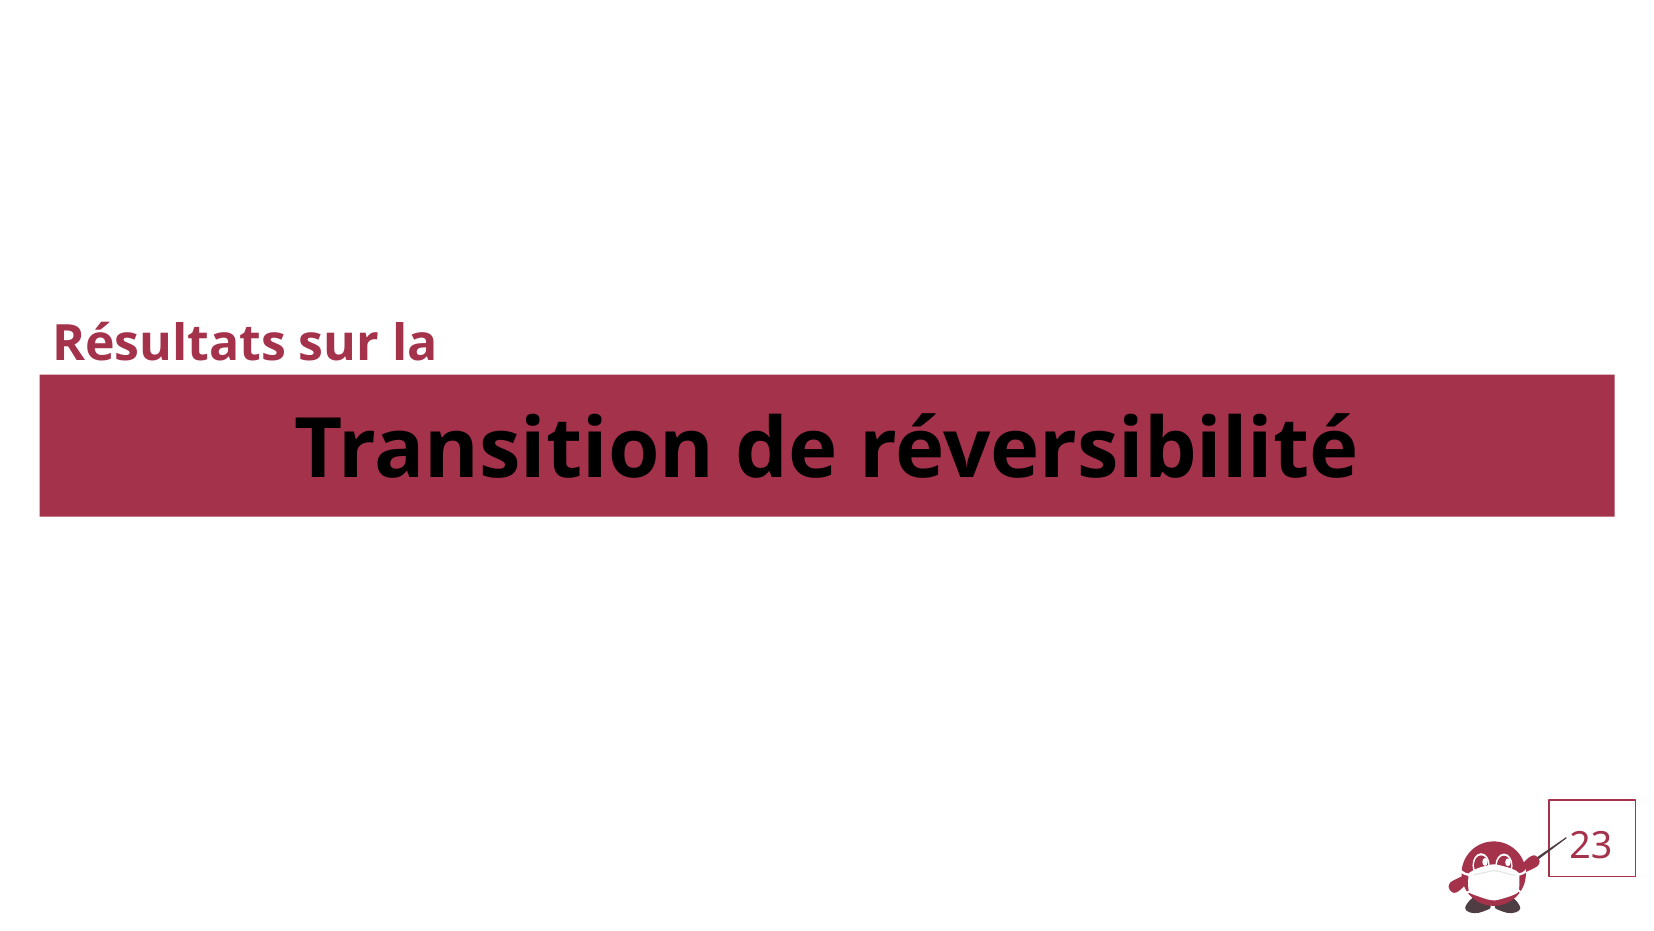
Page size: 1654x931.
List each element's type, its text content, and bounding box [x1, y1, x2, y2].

picture [1448, 799, 1637, 914]
text_box [1492, 811, 1654, 887]
text_box Résultats sur la [37, 300, 417, 374]
text_box Transition de réversibilité [39, 374, 1615, 517]
